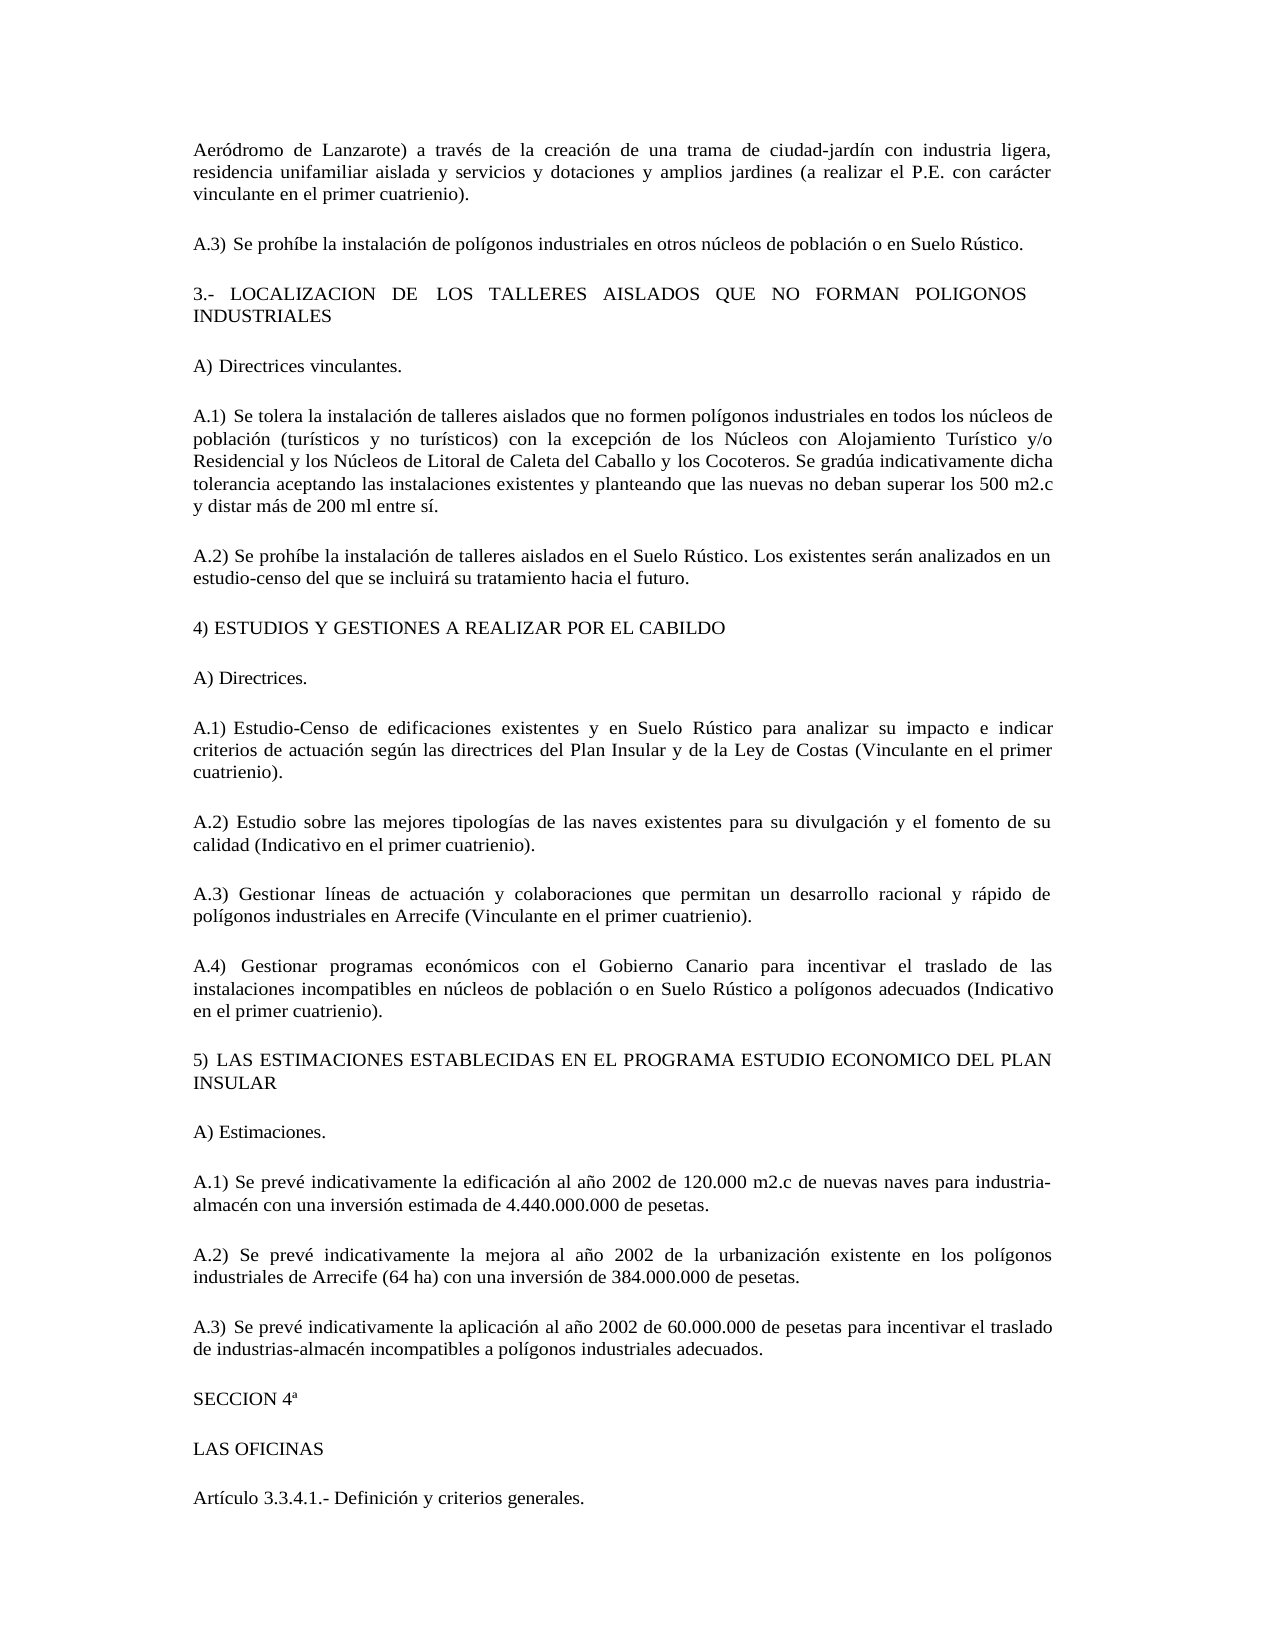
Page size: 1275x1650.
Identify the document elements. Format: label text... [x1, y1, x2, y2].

list Estudio sobre las mejores tipologías de las naves existentes para su divulgación y el fomento de su calidad (Indicativo en el primer cuatrienio). [193, 811, 1053, 855]
list Se prevé indicativamente la edificación al año 2002 de 120.000 m2.c de nuevas naves para industria- almacén con una inversión estimada de 4.440.000.000 de pesetas. [193, 1171, 1053, 1215]
list Gestionar líneas de actuación y colaboraciones que permitan un desarrollo racional y rápido de polígonos industriales en Arrecife (Vinculante en el primer cuatrienio). [193, 883, 1053, 927]
list Estudio-Censo de edificaciones existentes y en Suelo Rústico para analizar su impacto e indicar criterios de actuación según las directrices del Plan Insular y de la Ley de Costas (Vinculante en el primer cuatrienio). [193, 717, 1054, 783]
list ESTUDIOS Y GESTIONES A REALIZAR POR EL CABILDO [193, 617, 1096, 638]
list Directrices vinculantes. [193, 355, 1096, 377]
list Se prohíbe la instalación de polígonos industriales en otros núcleos de población o en Suelo Rústico. [193, 233, 1096, 254]
list Directrices. [193, 667, 1096, 688]
list Se prohíbe la instalación de talleres aislados en el Suelo Rústico. Los existentes serán analizados en un estudio-censo del que se incluirá su tratamiento hacia el futuro. [193, 545, 1053, 588]
list Se prevé indicativamente la aplicación al año 2002 de 60.000.000 de pesetas para incentivar el traslado de industrias-almacén incompatibles a polígonos industriales adecuados. [193, 1316, 1054, 1359]
text Aeródromo de Lanzarote) a través de la creación de una trama de ciudad-jardín con industria ligera, residencia unifamiliar aislada y servicios y dotaciones y amplios jardines (a realizar el P.E. con carácter vinculante en el primer cuatrienio). [193, 139, 1053, 205]
list Estimaciones. [193, 1121, 1096, 1143]
list Se prevé indicativamente la mejora al año 2002 de la urbanización existente en los polígonos industriales de Arrecife (64 ha) con una inversión de 384.000.000 de pesetas. [193, 1244, 1054, 1287]
list LAS ESTIMACIONES ESTABLECIDAS EN EL PROGRAMA ESTUDIO ECONOMICO DEL PLAN INSULAR [193, 1049, 1053, 1093]
list Gestionar programas económicos con el Gobierno Canario para incentivar el traslado de las instalaciones incompatibles en núcleos de población o en Suelo Rústico a polígonos adecuados (Indicativo en el primer cuatrienio). [193, 955, 1053, 1021]
text Artículo 3.3.4.1.- Definición y criterios generales. [193, 1487, 1096, 1509]
list Se tolera la instalación de talleres aislados que no formen polígonos industriales en todos los núcleos de población (turísticos y no turísticos) con la excepción de los Núcleos con Alojamiento Turístico y/o Residencial y los Núcleos de Litoral de Caleta del Caballo y los Cocoteros. Se gradúa indicativamente dicha tolerancia aceptando las instalaciones existentes y planteando que las nuevas no deban superar los 500 m2.c y distar más de 200 ml entre sí. [193, 405, 1054, 517]
text SECCION 4ª LAS OFICINAS [193, 1388, 332, 1459]
text 3.- LOCALIZACION DE LOS TALLERES AISLADOS QUE NO FORMAN POLIGONOS INDUSTRIALES [193, 283, 1096, 327]
